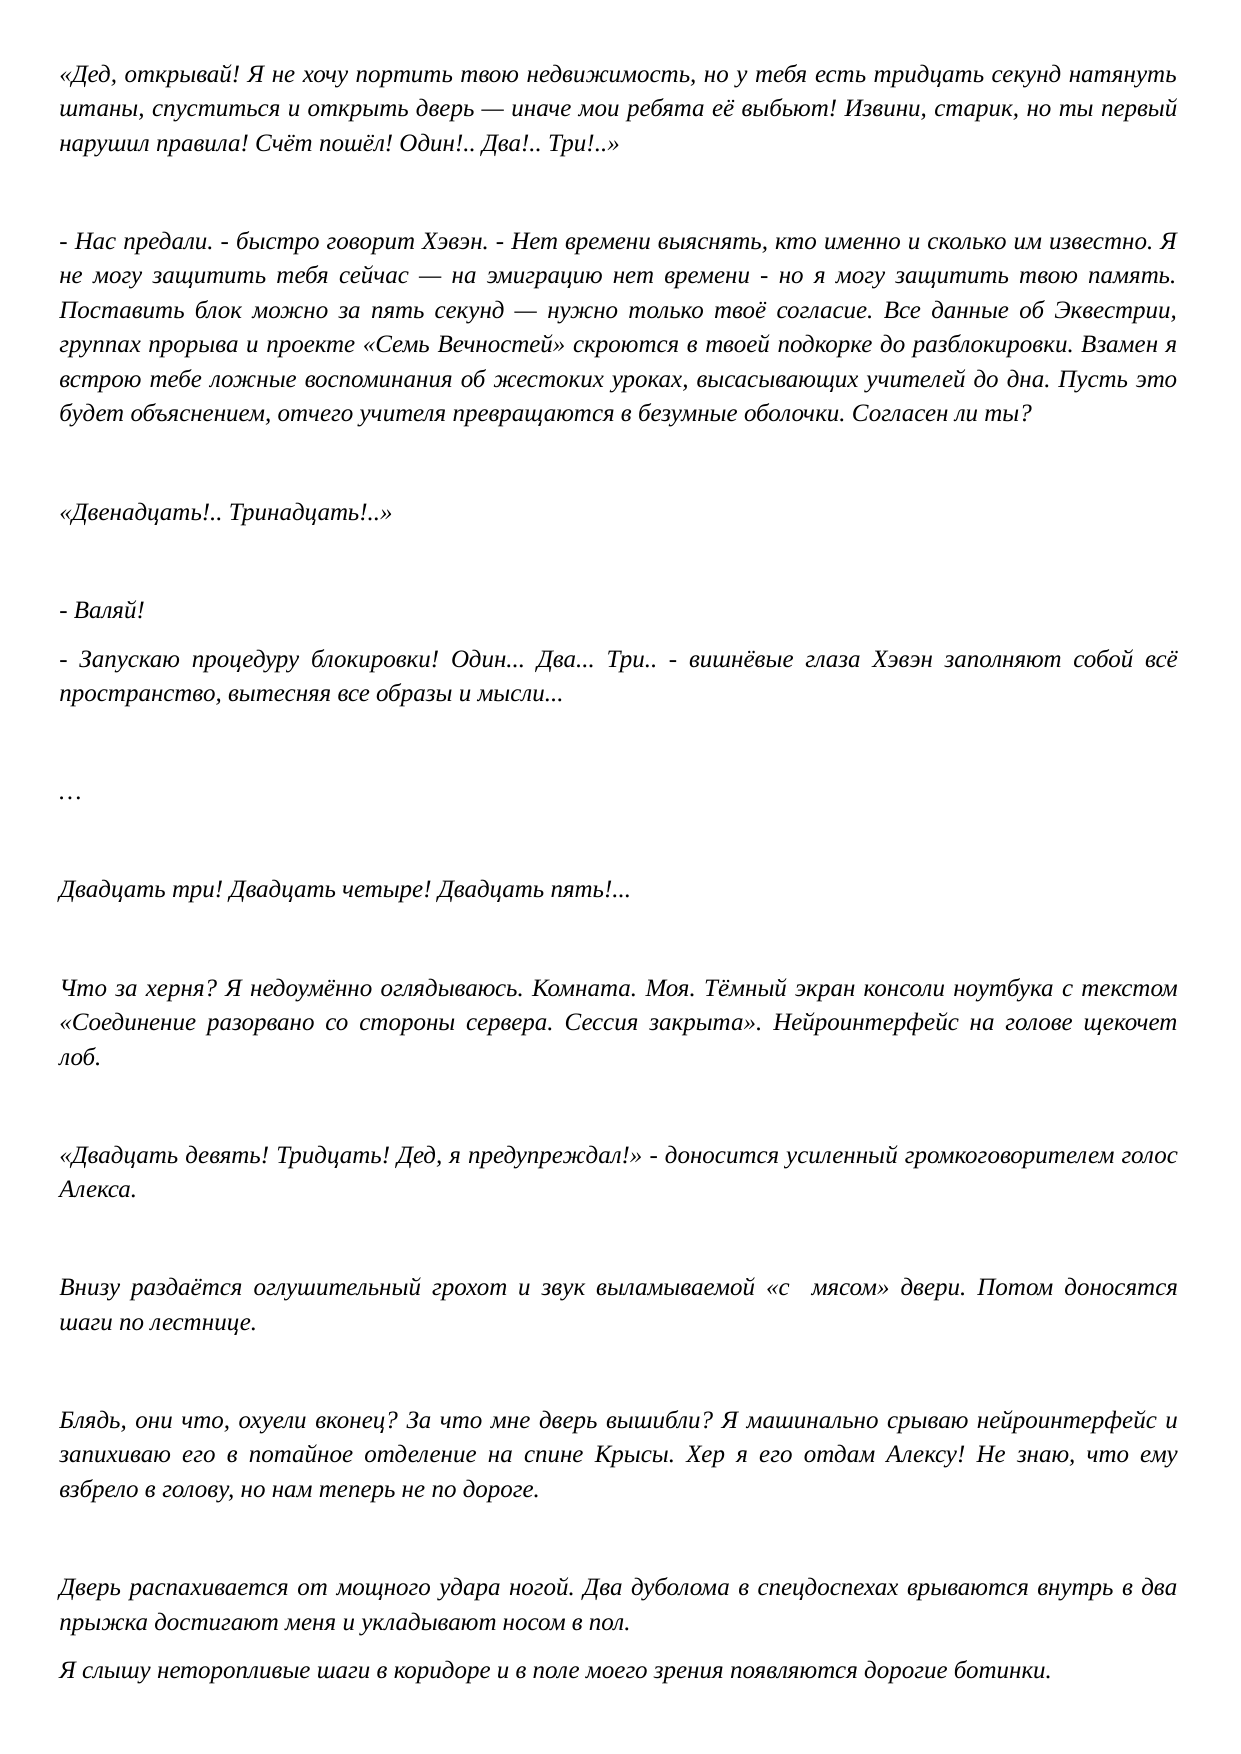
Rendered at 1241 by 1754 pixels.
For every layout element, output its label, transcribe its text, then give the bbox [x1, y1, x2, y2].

text Двадцать три! Двадцать четыре! Двадцать пять!... [59, 874, 1181, 903]
text - Запускаю процедуру блокировки! Один... Два... Три.. - вишнёвые глаза Хэвэн заполняют собой всё пространство, вытесняя все образы и мысли... [59, 644, 1181, 707]
text «Двадцать девять! Тридцать! Дед, я предупреждал!» - доносится усиленный громкоговорителем голос Алекса. [59, 1140, 1181, 1203]
text Блядь, они что, охуели вконец? За что мне дверь вышибли? Я машинально срываю нейроинтерфейс и запихиваю его в потайное отделение на спине Крысы. Хер я его отдам Алексу! Не знаю, что ему взбрело в голову, но нам теперь не по дороге. [59, 1405, 1181, 1503]
text - Нас предали. - быстро говорит Хэвэн. - Нет времени выяснять, кто именно и сколько им известно. Я не могу защитить тебя сейчас — на эмиграцию нет времени - но я могу защитить твою память. Поставить блок можно за пять секунд — нужно только твоё согласие. Все данные об Эквестрии, группах прорыва и проекте «Семь Вечностей» скроются в твоей подкорке до разблокировки. Взамен я встрою тебе ложные воспоминания об жестоких уроках, высасывающих учителей до дна. Пусть это будет объяснением, отчего учителя превращаются в безумные оболочки. Согласен ли ты? [59, 226, 1181, 427]
text - Валяй! [59, 595, 1181, 623]
text Я слышу неторопливые шаги в коридоре и в поле моего зрения появляются дорогие ботинки. [59, 1656, 1181, 1684]
text Дверь распахивается от мощного удара ногой. Два дуболома в спецдоспехах врываются внутрь в два прыжка достигают меня и укладывают носом в пол. [59, 1572, 1181, 1635]
text … [59, 776, 1181, 805]
text «Двенадцать!.. Тринадцать!..» [59, 497, 1181, 525]
text Внизу раздаётся оглушительный грохот и звук выламываемой «с мясом» двери. Потом доносятся шаги по лестнице. [59, 1272, 1181, 1336]
text «Дед, открывай! Я не хочу портить твою недвижимость, но у тебя есть тридцать секунд натянуть штаны, спуститься и открыть дверь — иначе мои ребята её выбьют! Извини, старик, но ты первый нарушил правила! Счёт пошёл! Один!.. Два!.. Три!..» [59, 59, 1181, 157]
text Что за херня? Я недоумённо оглядываюсь. Комната. Моя. Тёмный экран консоли ноутбука с текстом «Соединение разорвано со стороны сервера. Сессия закрыта». Нейроинтерфейс на голове щекочет лоб. [59, 973, 1181, 1070]
